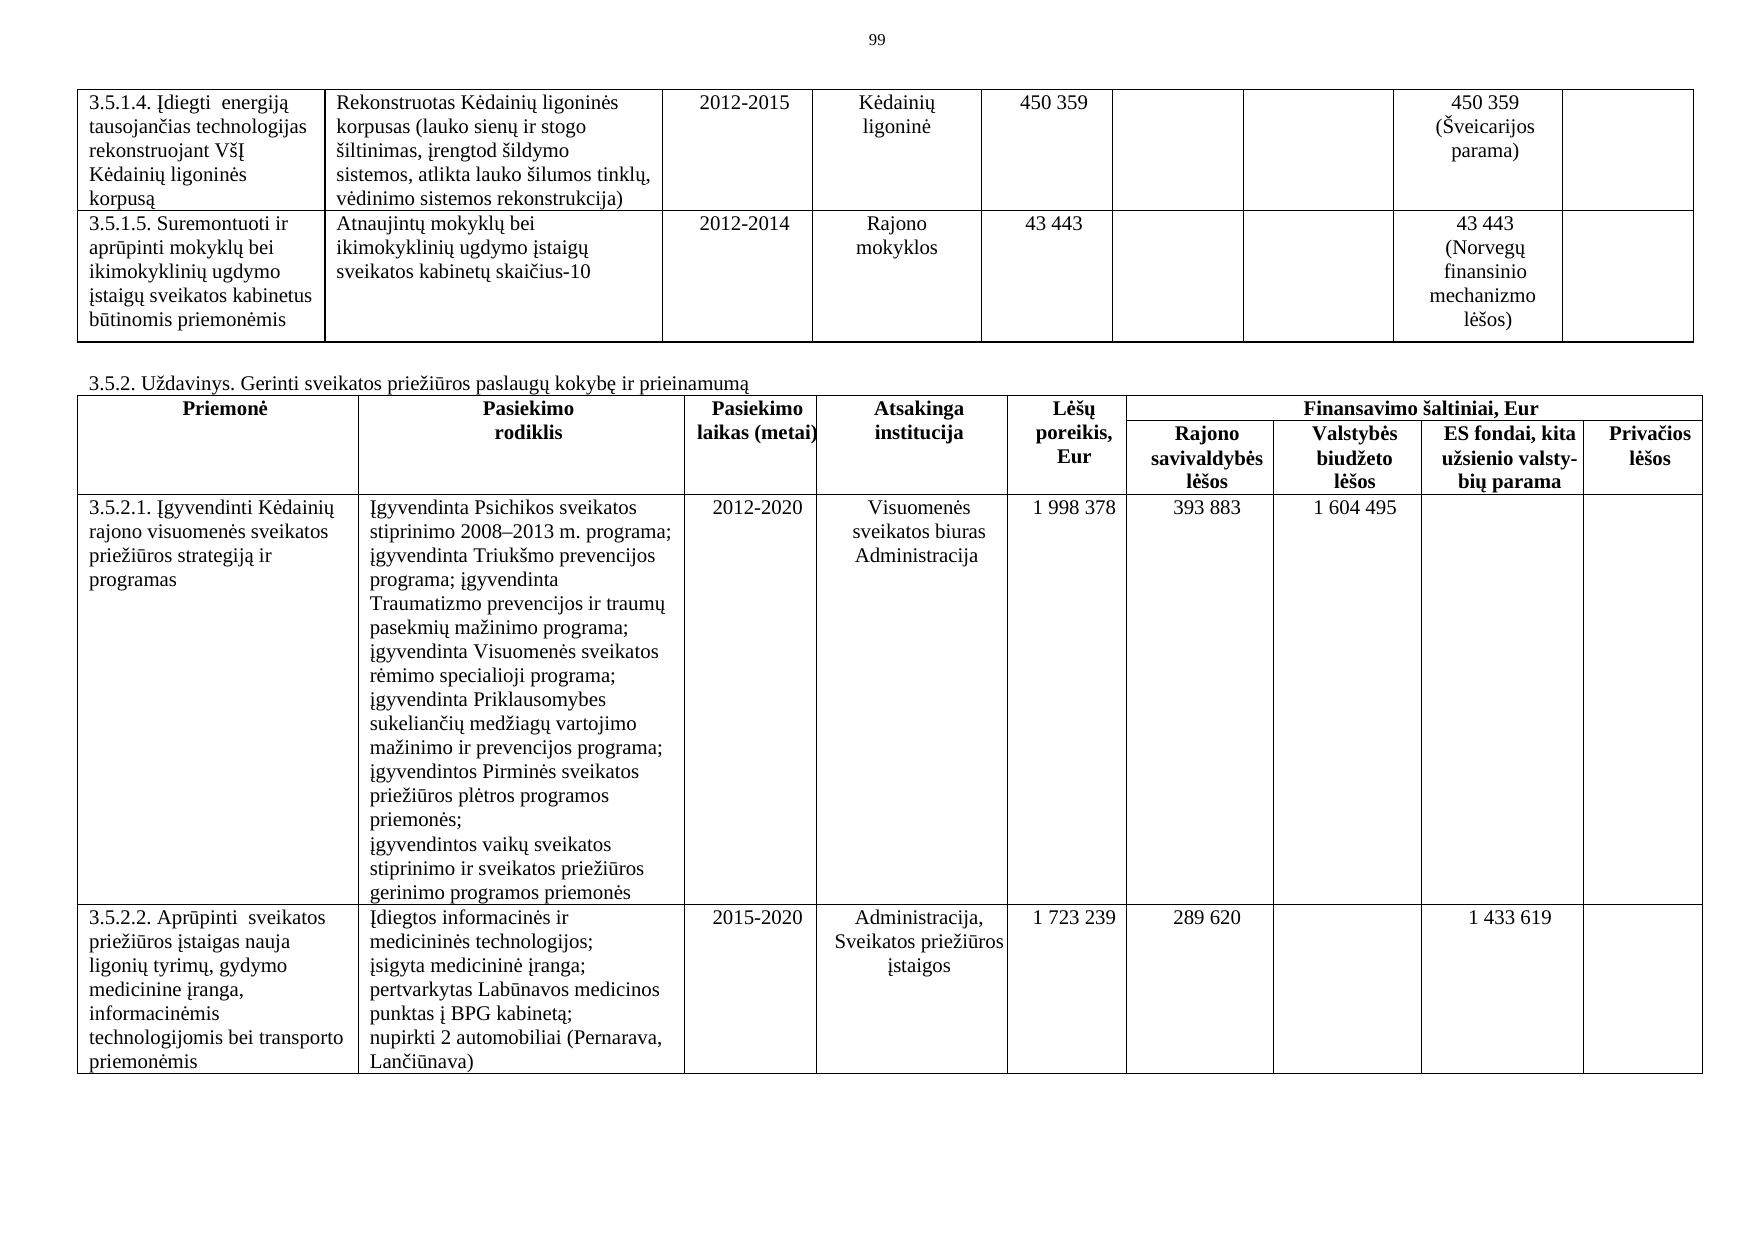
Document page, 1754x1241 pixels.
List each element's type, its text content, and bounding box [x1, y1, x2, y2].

table_header Priemonė [78, 396, 358, 493]
table_cell 2012-2020 [685, 495, 816, 904]
table_cell 1 723 239 [1008, 905, 1126, 1073]
table_cell [1563, 211, 1693, 341]
table_cell Kėdainių ligoninė [813, 90, 981, 210]
table_header Finansavimo šaltiniai, Eur [1127, 396, 1702, 420]
table_cell [1584, 495, 1702, 904]
table_cell [1274, 905, 1421, 1073]
table_cell [1244, 211, 1393, 341]
table_cell Valstybės biudžeto lėšos [1274, 421, 1421, 493]
table_cell 3.5.2.1. Įgyvendinti Kėdainių rajono visuomenės sveikatos priežiūros strategiją ir programas [78, 495, 358, 904]
table_cell 3.5.1.5. Suremontuoti ir aprūpinti mokyklų bei ikimokyklinių ugdymo įstaigų sveikatos kabinetus būtinomis priemonėmis [78, 211, 324, 341]
table_cell [1113, 90, 1243, 210]
table_cell Įgyvendinta Psichikos sveikatos stiprinimo 2008–2013 m. programa; įgyvendinta Triukšmo prevencijos programa; įgyvendinta Traumatizmo prevencijos ir traumų pasekmių mažinimo programa; įgyvendinta Visuomenės sveikatos rėmimo specialioji programa; įgyvendinta Priklausomybes sukeliančių medžiagų vartojimo mažinimo ir prevencijos programa; įgyvendintos Pirminės sveikatos priežiūros plėtros programos priemonės; įgyvendintos vaikų sveikatos stiprinimo ir sveikatos priežiūros gerinimo programos priemonės [359, 495, 684, 904]
table_cell Rekonstruotas Kėdainių ligoninės korpusas (lauko sienų ir stogo šiltinimas, įrengtod šildymo sistemos, atlikta lauko šilumos tinklų, vėdinimo sistemos rekonstrukcija) [326, 90, 662, 210]
table_cell Administracija, Sveikatos priežiūros įstaigos [817, 905, 1007, 1073]
table_cell 450 359 [982, 90, 1112, 210]
table_cell 2012-2014 [663, 211, 812, 341]
table_cell [1244, 90, 1393, 210]
table_cell 450 359 (Šveicarijos parama) [1394, 90, 1562, 210]
text 3.5.2. Uždavinys. Gerinti sveikatos priežiūros paslaugų kokybę ir prieinamumą [89, 371, 1679, 395]
table_header Pasiekimo laikas (metai) [685, 396, 816, 493]
table_cell Rajono savivaldybės lėšos [1127, 421, 1273, 493]
table_cell [1422, 495, 1583, 904]
table_cell 1 433 619 [1422, 905, 1583, 1073]
table_cell 43 443 [982, 211, 1112, 341]
table_header Lėšų poreikis, Eur [1008, 396, 1126, 493]
table_cell [1584, 905, 1702, 1073]
table_cell Rajono mokyklos [813, 211, 981, 341]
table_cell 1 998 378 [1008, 495, 1126, 904]
table_cell Visuomenės sveikatos biuras Administracija [817, 495, 1007, 904]
table_cell ES fondai, kita užsienio valsty- bių parama [1422, 421, 1583, 493]
table_header Pasiekimo rodiklis [359, 396, 684, 493]
table_cell 3.5.2.2. Aprūpinti sveikatos priežiūros įstaigas nauja ligonių tyrimų, gydymo medicinine įranga, informacinėmis technologijomis bei transporto priemonėmis [78, 905, 358, 1073]
table_cell 3.5.1.4. Įdiegti energiją tausojančias technologijas rekonstruojant VšĮ Kėdainių ligoninės korpusą [78, 90, 324, 210]
table_header Atsakinga institucija [817, 396, 1007, 493]
table_cell Įdiegtos informacinės ir medicininės technologijos; įsigyta medicininė įranga; pertvarkytas Labūnavos medicinos punktas į BPG kabinetą; nupirkti 2 automobiliai (Pernarava, Lančiūnava) [359, 905, 684, 1073]
table_cell 2012-2015 [663, 90, 812, 210]
table_cell 393 883 [1127, 495, 1273, 904]
table_cell 289 620 [1127, 905, 1273, 1073]
table_cell 1 604 495 [1274, 495, 1421, 904]
table_cell [1563, 90, 1693, 210]
table_cell 2015-2020 [685, 905, 816, 1073]
table_cell 43 443 (Norvegų finansinio mechanizmo lėšos) [1394, 211, 1562, 341]
table_cell Privačios lėšos [1584, 421, 1702, 493]
table_cell [1113, 211, 1243, 341]
table_cell Atnaujintų mokyklų bei ikimokyklinių ugdymo įstaigų sveikatos kabinetų skaičius-10 [326, 211, 662, 341]
